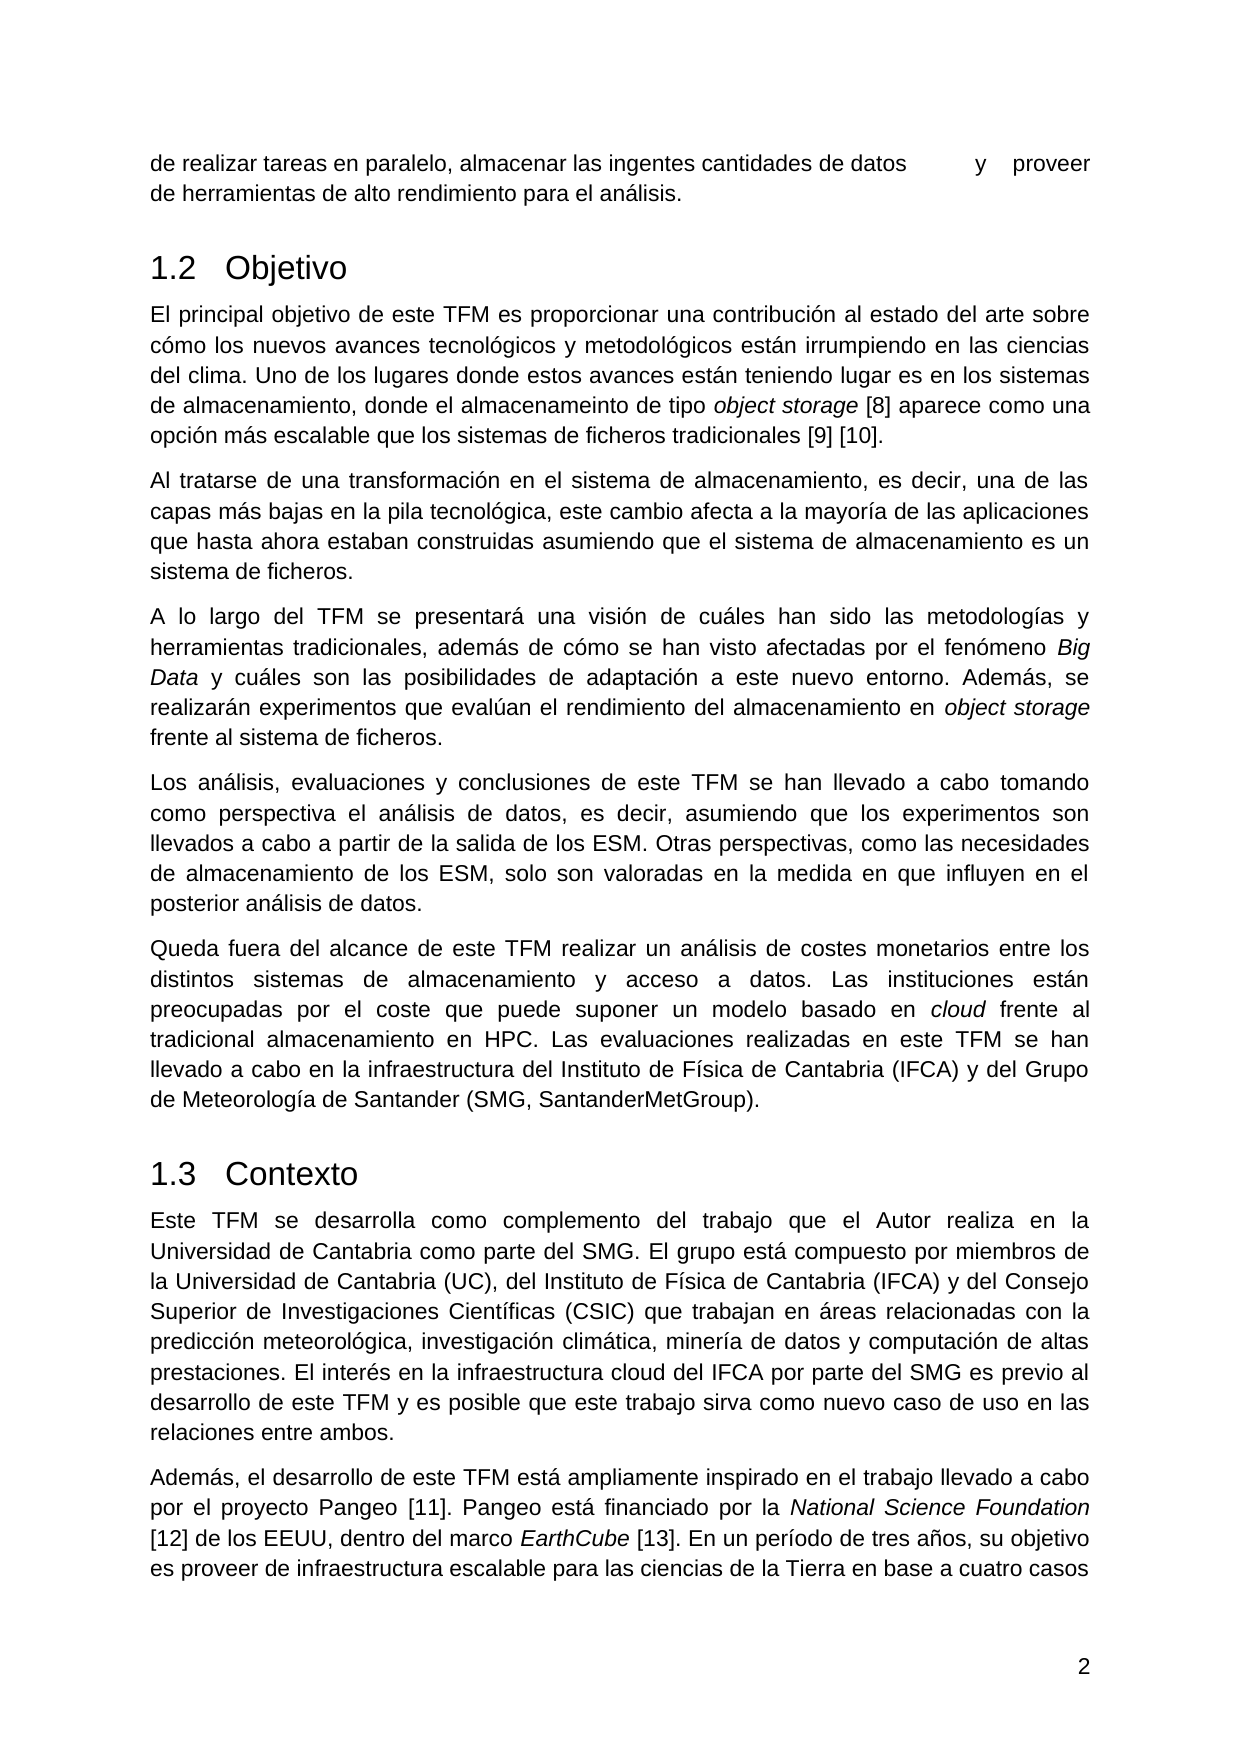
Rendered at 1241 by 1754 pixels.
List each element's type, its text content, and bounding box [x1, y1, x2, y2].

text Los análisis, evaluaciones y conclusiones de este TFM se han llevado a cabo tomando como perspectiva el análisis de datos, es decir, asumiendo que los experimentos son llevados a cabo a partir de la salida de los ESM. Otras perspectivas, como las necesidades de almacenamiento de los ESM, solo son valoradas en la medida en que influyen en el posterior análisis de datos. [150, 769, 1090, 916]
subtitle Objetivo [150, 248, 1090, 286]
text El principal objetivo de este TFM es proporcionar una contribución al estado del arte sobre cómo los nuevos avances tecnológicos y metodológicos están irrumpiendo en las ciencias del clima. Uno de los lugares donde estos avances están teniendo lugar es en los sistemas de almacenamiento, donde el almacenameinto de tipo object storage [8] aparece como una opción más escalable que los sistemas de ficheros tradicionales [9] [10]. [150, 301, 1090, 448]
text Al tratarse de una transformación en el sistema de almacenamiento, es decir, una de las capas más bajas en la pila tecnológica, este cambio afecta a la mayoría de las aplicaciones que hasta ahora estaban construidas asumiendo que el sistema de almacenamiento es un sistema de ficheros. [150, 467, 1090, 584]
text de realizar tareas en paralelo, almacenar las ingentes cantidades de datos y proveer de herramientas de alto rendimiento para el análisis. [150, 150, 1090, 207]
subtitle Contexto [150, 1154, 1090, 1192]
text Además, el desarrollo de este TFM está ampliamente inspirado en el trabajo llevado a cabo por el proyecto Pangeo [11]. Pangeo está financiado por la National Science Foundation [12] de los EEUU, dentro del marco EarthCube [13]. En un período de tres años, su objetivo es proveer de infraestructura escalable para las ciencias de la Tierra en base a cuatro casos [150, 1464, 1090, 1581]
text A lo largo del TFM se presentará una visión de cuáles han sido las metodologías y herramientas tradicionales, además de cómo se han visto afectadas por el fenómeno Big Data y cuáles son las posibilidades de adaptación a este nuevo entorno. Además, se realizarán experimentos que evalúan el rendimiento del almacenamiento en object storage frente al sistema de ficheros. [150, 603, 1090, 750]
text Queda fuera del alcance de este TFM realizar un análisis de costes monetarios entre los distintos sistemas de almacenamiento y acceso a datos. Las instituciones están preocupadas por el coste que puede suponer un modelo basado en cloud frente al tradicional almacenamiento en HPC. Las evaluaciones realizadas en este TFM se han llevado a cabo en la infraestructura del Instituto de Física de Cantabria (IFCA) y del Grupo de Meteorología de Santander (SMG, SantanderMetGroup). [150, 935, 1090, 1113]
text Este TFM se desarrolla como complemento del trabajo que el Autor realiza en la Universidad de Cantabria como parte del SMG. El grupo está compuesto por miembros de la Universidad de Cantabria (UC), del Instituto de Física de Cantabria (IFCA) y del Consejo Superior de Investigaciones Científicas (CSIC) que trabajan en áreas relacionadas con la predicción meteorológica, investigación climática, minería de datos y computación de altas prestaciones. El interés en la infraestructura cloud del IFCA por parte del SMG es previo al desarrollo de este TFM y es posible que este trabajo sirva como nuevo caso de uso en las relaciones entre ambos. [150, 1207, 1090, 1445]
